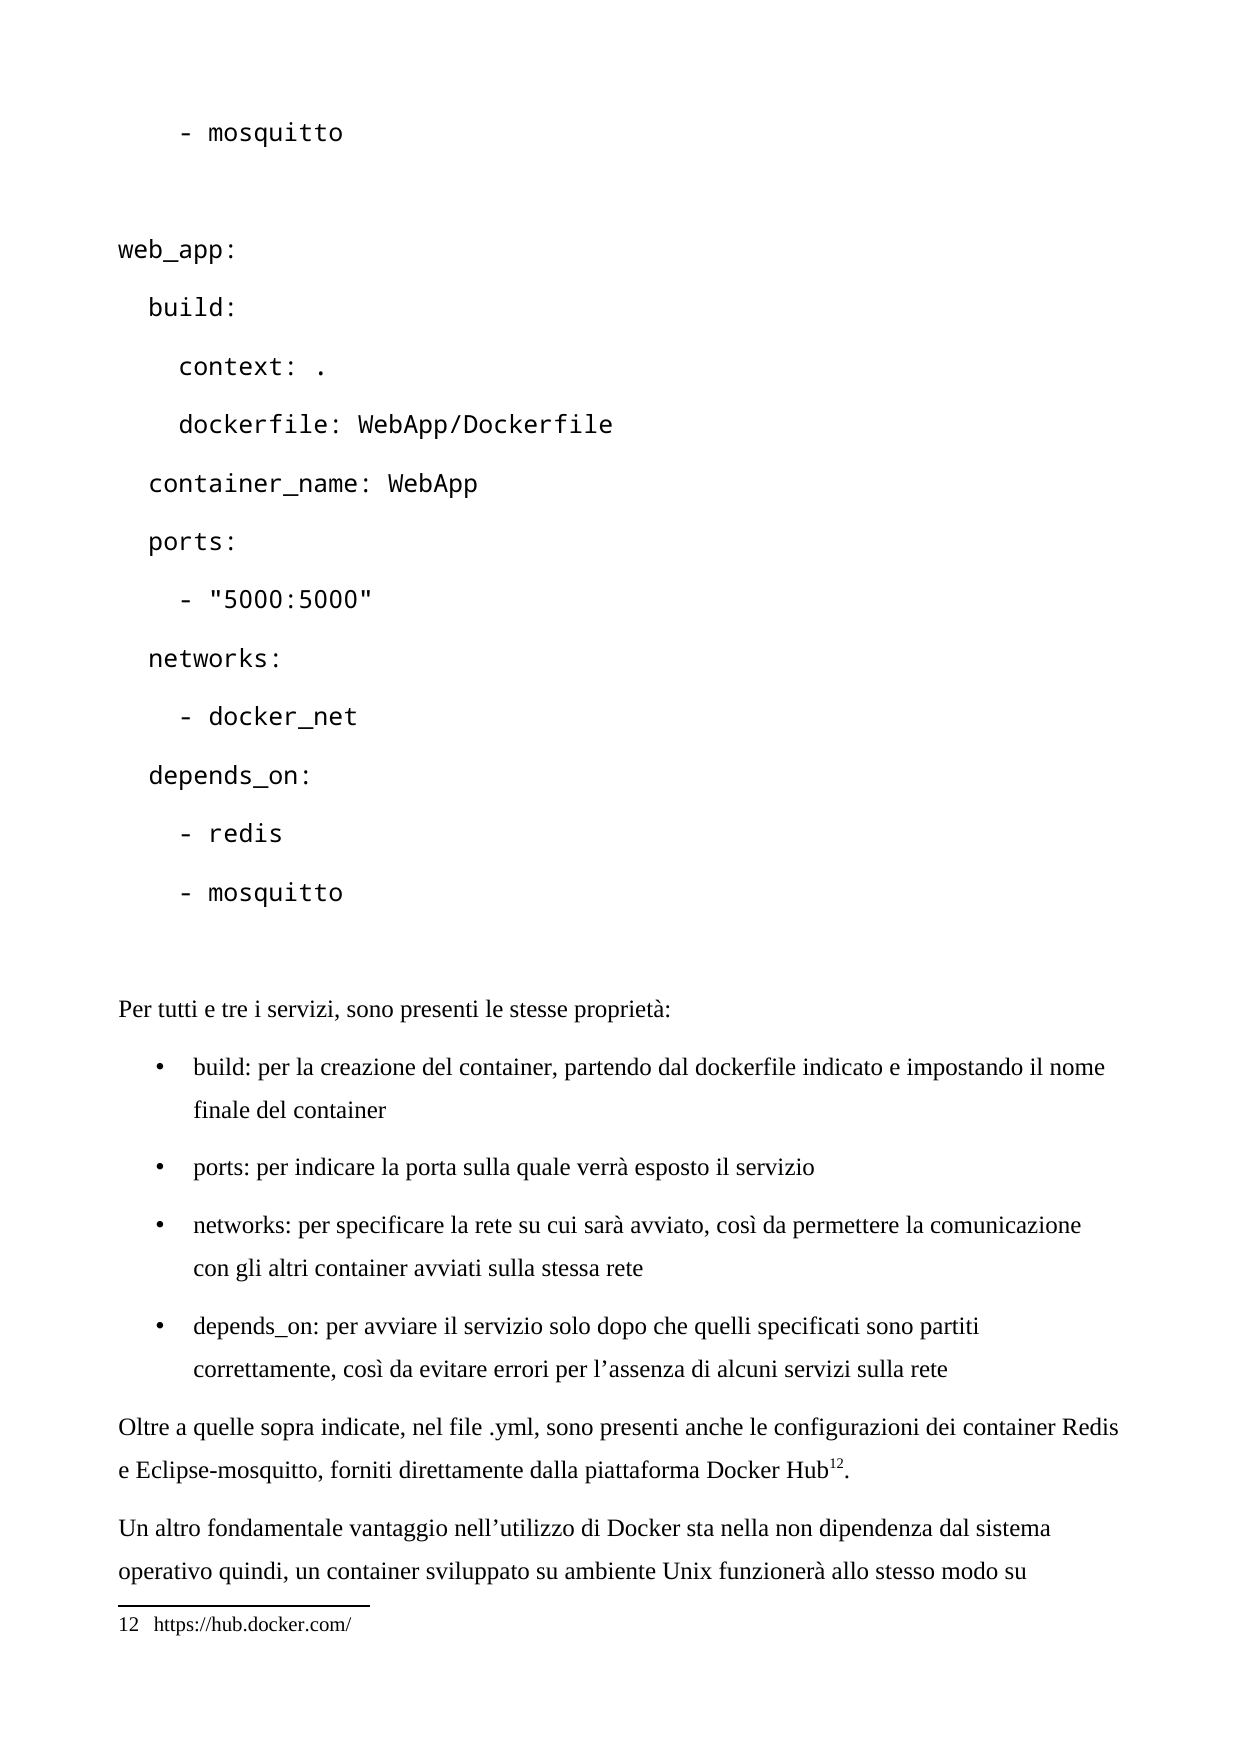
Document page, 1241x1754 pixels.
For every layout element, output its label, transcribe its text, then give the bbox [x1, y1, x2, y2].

list ports: per indicare la porta sulla quale verrà esposto il servizio [156, 1152, 1122, 1181]
text ports: [118, 527, 1122, 556]
text - redis [118, 819, 1122, 849]
text Un altro fondamentale vantaggio nell’utilizzo di Docker sta nella non dipendenza dal sistema operativo quindi, un container sviluppato su ambiente Unix funzionerà allo stesso modo su [118, 1513, 1122, 1584]
text Oltre a quelle sopra indicate, nel file .yml, sono presenti anche le configurazioni dei container Redis e Eclipse-mosquitto, forniti direttamente dalla piattaforma Docker Hub. [118, 1412, 1122, 1484]
text - mosquitto [118, 118, 1122, 147]
text build: [118, 293, 1122, 323]
text - "5000:5000" [118, 586, 1122, 615]
list depends_on: per avviare il servizio solo dopo che quelli specificati sono partiti correttamente, così da evitare errori per l’assenza di alcuni servizi sulla rete [156, 1311, 1122, 1383]
text Per tutti e tre i servizi, sono presenti le stesse proprietà: [118, 994, 1122, 1023]
text - mosquitto [118, 878, 1122, 907]
list networks: per specificare la rete su cui sarà avviato, così da permettere la comunicazione con gli altri container avviati sulla stessa rete [156, 1210, 1122, 1282]
text networks: [118, 644, 1122, 673]
text depends_on: [118, 761, 1122, 790]
text web_app: [118, 235, 1122, 264]
text dockerfile: WebApp/Dockerfile [118, 410, 1122, 439]
text context: . [118, 352, 1122, 381]
text - docker_net [118, 702, 1122, 732]
text container_name: WebApp [118, 469, 1122, 498]
list build: per la creazione del container, partendo dal dockerfile indicato e impostando il nome finale del container [156, 1052, 1122, 1123]
text https://hub.docker.com/ [118, 1612, 1122, 1636]
